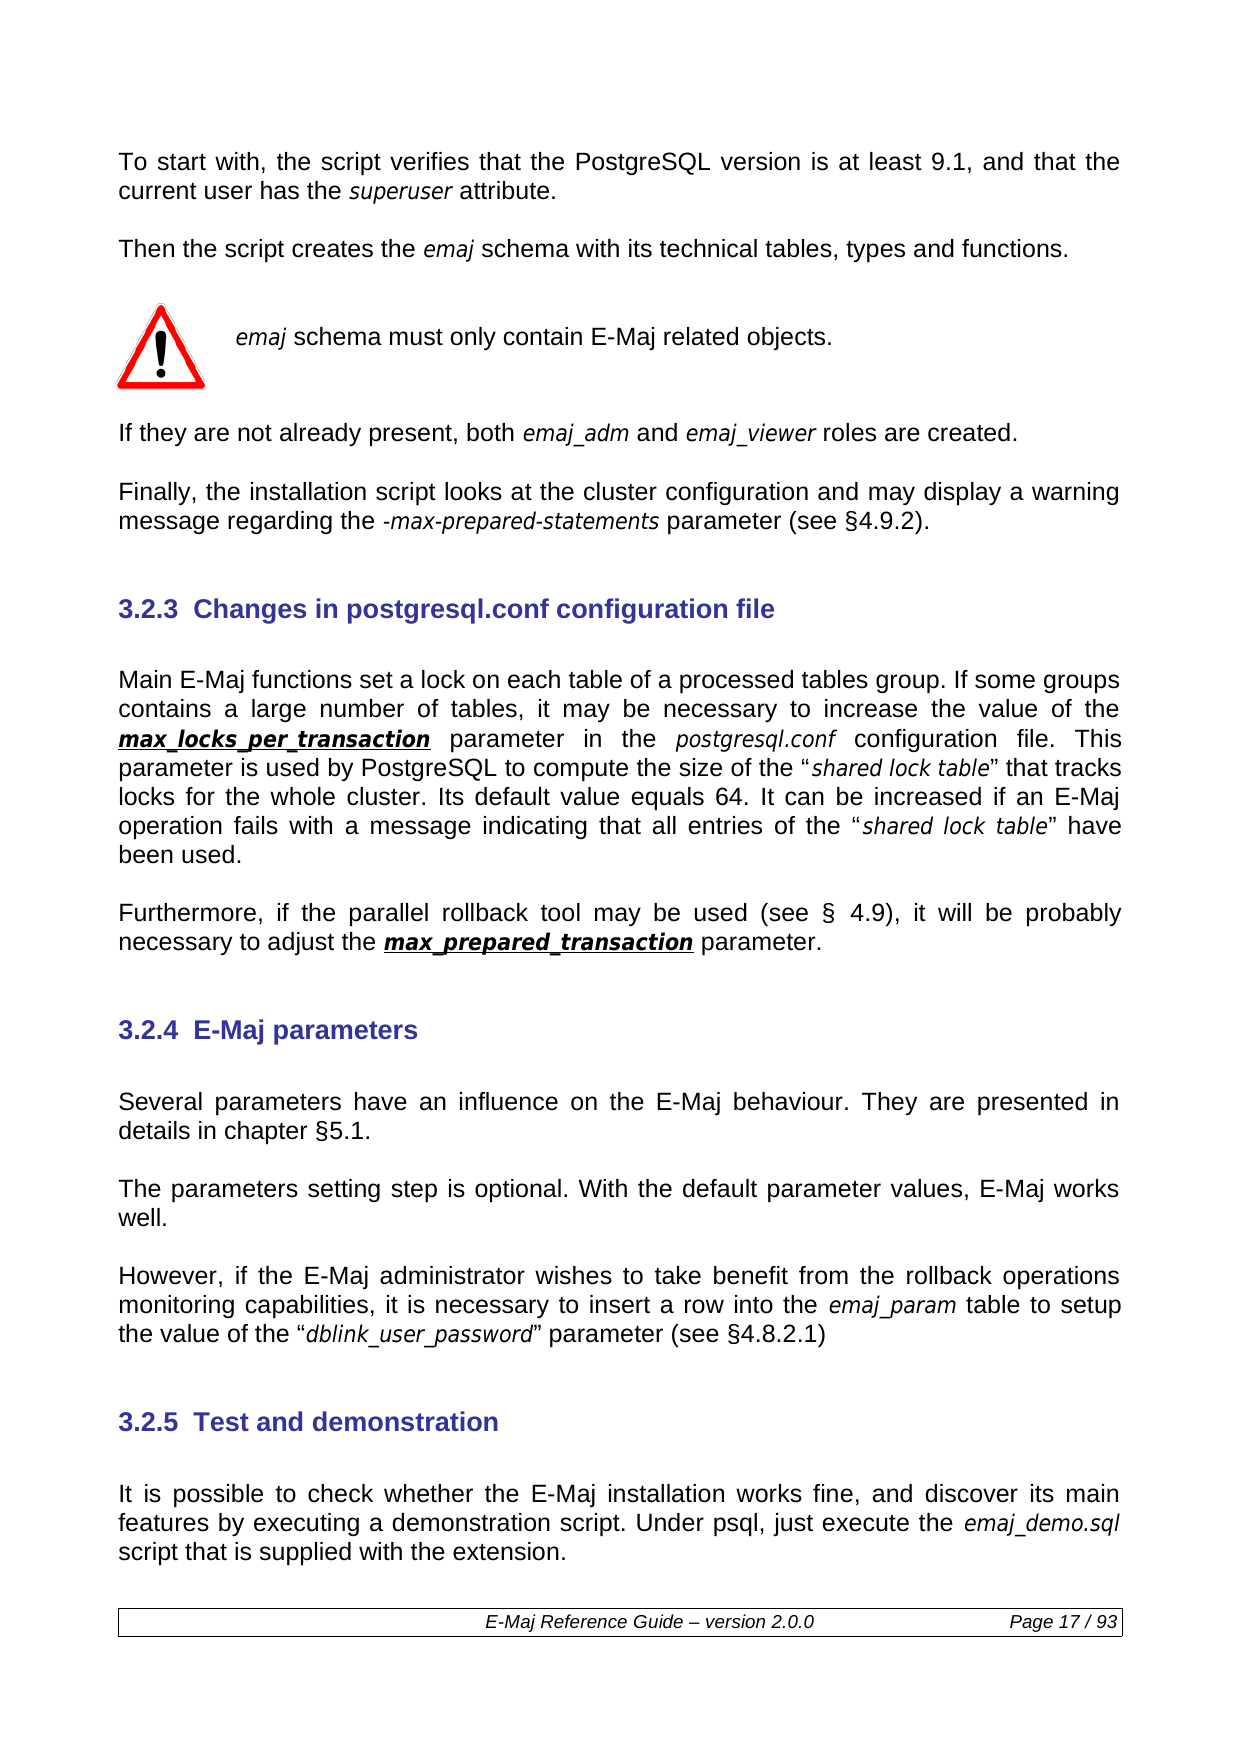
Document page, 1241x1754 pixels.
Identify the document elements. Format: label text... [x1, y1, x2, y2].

text If they are not already present, both emaj_adm and emaj_viewer roles are created. [118, 418, 1122, 447]
text The parameters setting step is optional. With the default parameter values, E-Maj works well. [118, 1174, 1122, 1232]
text Furthermore, if the parallel rollback tool may be used (see § 4.9), it will be probably necessary to adjust the max_prepared_transaction parameter. [118, 898, 1122, 956]
text Several parameters have an influence on the E-Maj behaviour. They are presented in details in chapter §5.1. [118, 1087, 1122, 1145]
text Main E-Maj functions set a lock on each table of a processed tables group. If some groups contains a large number of tables, it may be necessary to increase the value of the max_locks_per_transaction parameter in the postgresql.conf configuration file. This parameter is used by PostgreSQL to compute the size of the “shared lock table” that tracks locks for the whole cluster. Its default value equals 64. It can be increased if an E-Maj operation fails with a message indicating that all entries of the “shared lock table” have been used. [118, 665, 1122, 869]
text Then the script creates the emaj schema with its technical tables, types and functions. [118, 234, 1122, 263]
text However, if the E-Maj administrator wishes to take benefit from the rollback operations monitoring capabilities, it is necessary to insert a row into the emaj_param table to setup the value of the “dblink_user_password” parameter (see §4.8.2.1) [118, 1261, 1122, 1348]
subtitle Test and demonstration [118, 1406, 1122, 1437]
picture [115, 303, 206, 390]
text To start with, the script verifies that the PostgreSQL version is at least 9.1, and that the current user has the superuser attribute. [118, 147, 1122, 205]
text It is possible to check whether the E-Maj installation works fine, and discover its main features by executing a demonstration script. Under psql, just execute the emaj_demo.sql script that is supplied with the extension. [118, 1479, 1122, 1566]
subtitle E-Maj parameters [118, 1014, 1122, 1045]
subtitle Changes in postgresql.conf configuration file [118, 593, 1122, 624]
text Finally, the installation script looks at the cluster configuration and may display a warning message regarding the -max-prepared-statements parameter (see §4.9.2). [118, 476, 1122, 534]
text emaj schema must only contain E-Maj related objects. [235, 322, 1122, 351]
